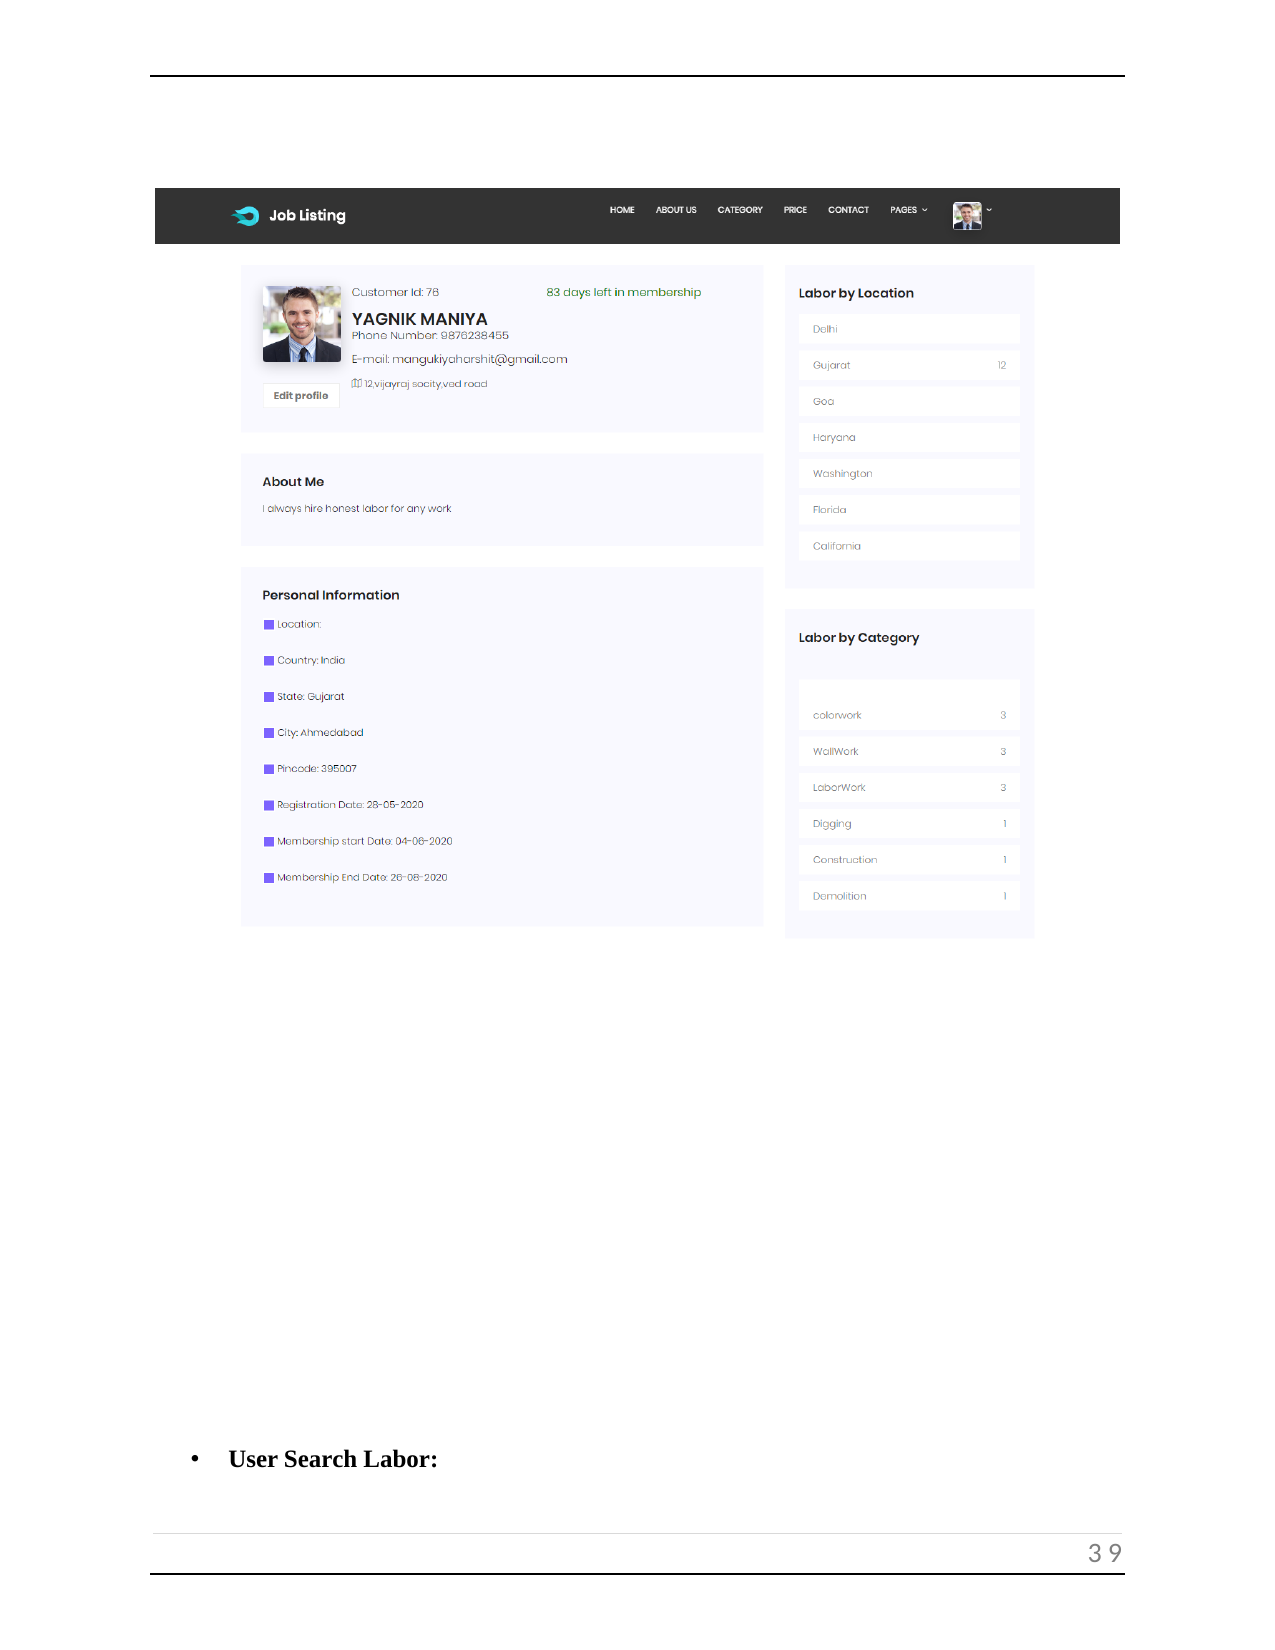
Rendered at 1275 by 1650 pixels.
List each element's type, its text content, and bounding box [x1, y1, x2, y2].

list User Search Labor: [191, 1444, 1122, 1472]
picture [155, 188, 1120, 945]
